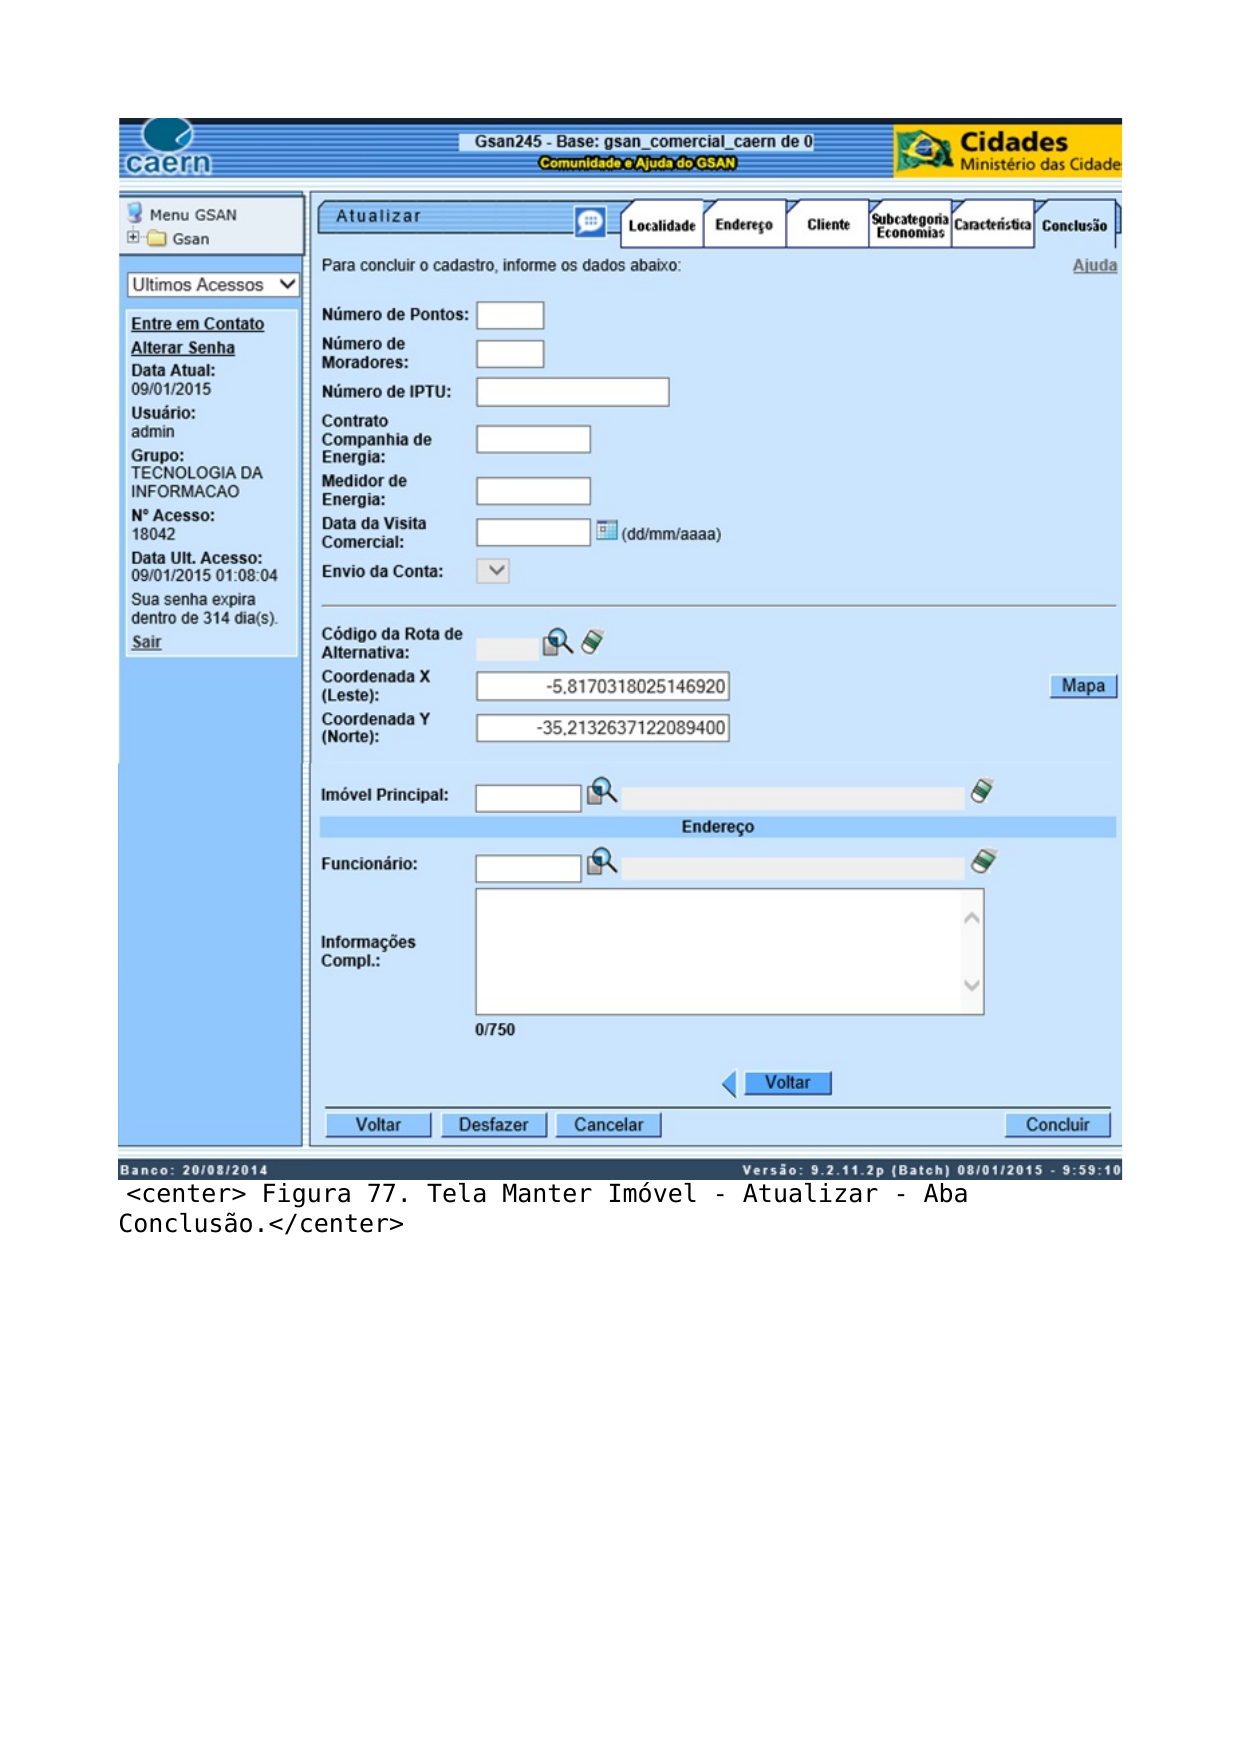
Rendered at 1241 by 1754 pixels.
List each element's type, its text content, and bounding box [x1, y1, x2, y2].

text <center> Figura 77. Tela Manter Imóvel - Atualizar - Aba Conclusão.</center> [118, 1180, 1122, 1238]
picture [118, 118, 1123, 1180]
